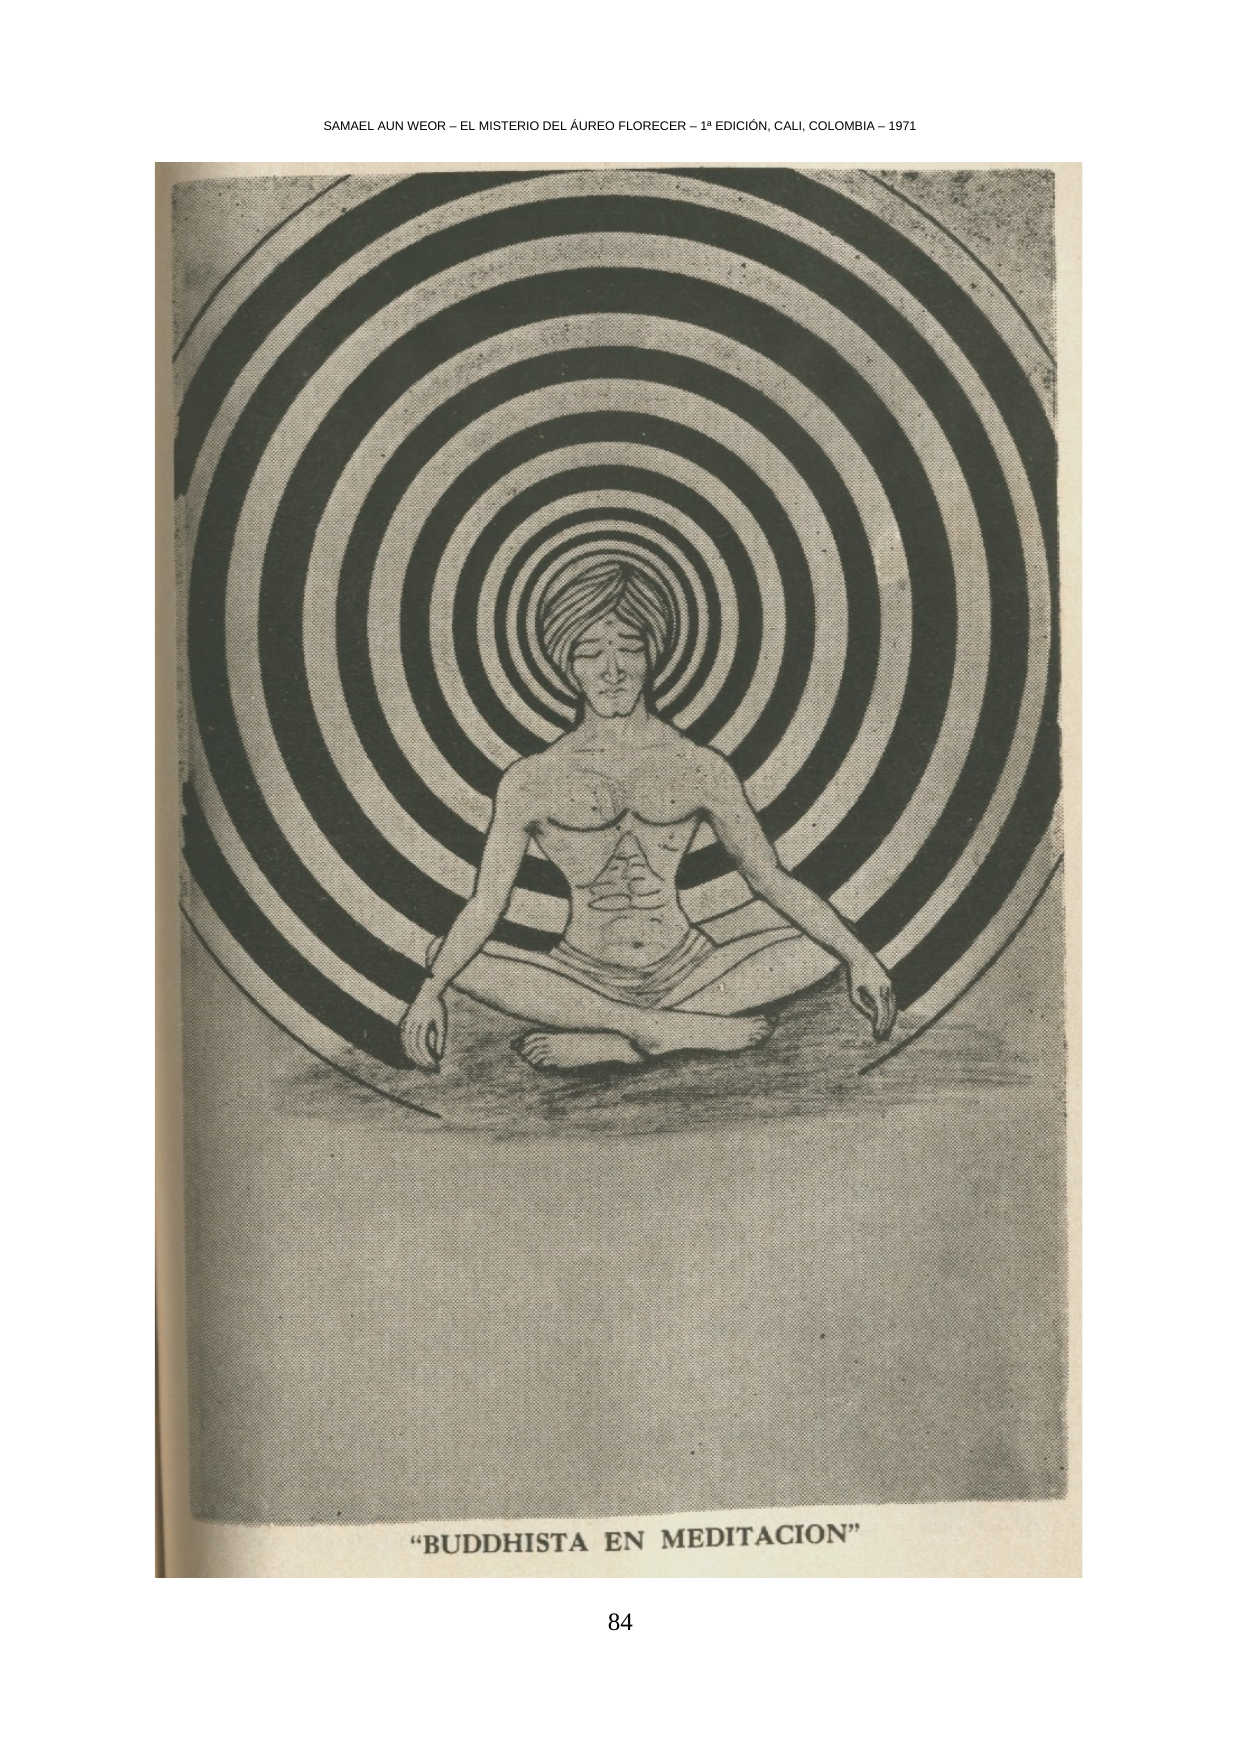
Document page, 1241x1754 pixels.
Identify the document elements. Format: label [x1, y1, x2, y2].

picture [154, 162, 1083, 1578]
